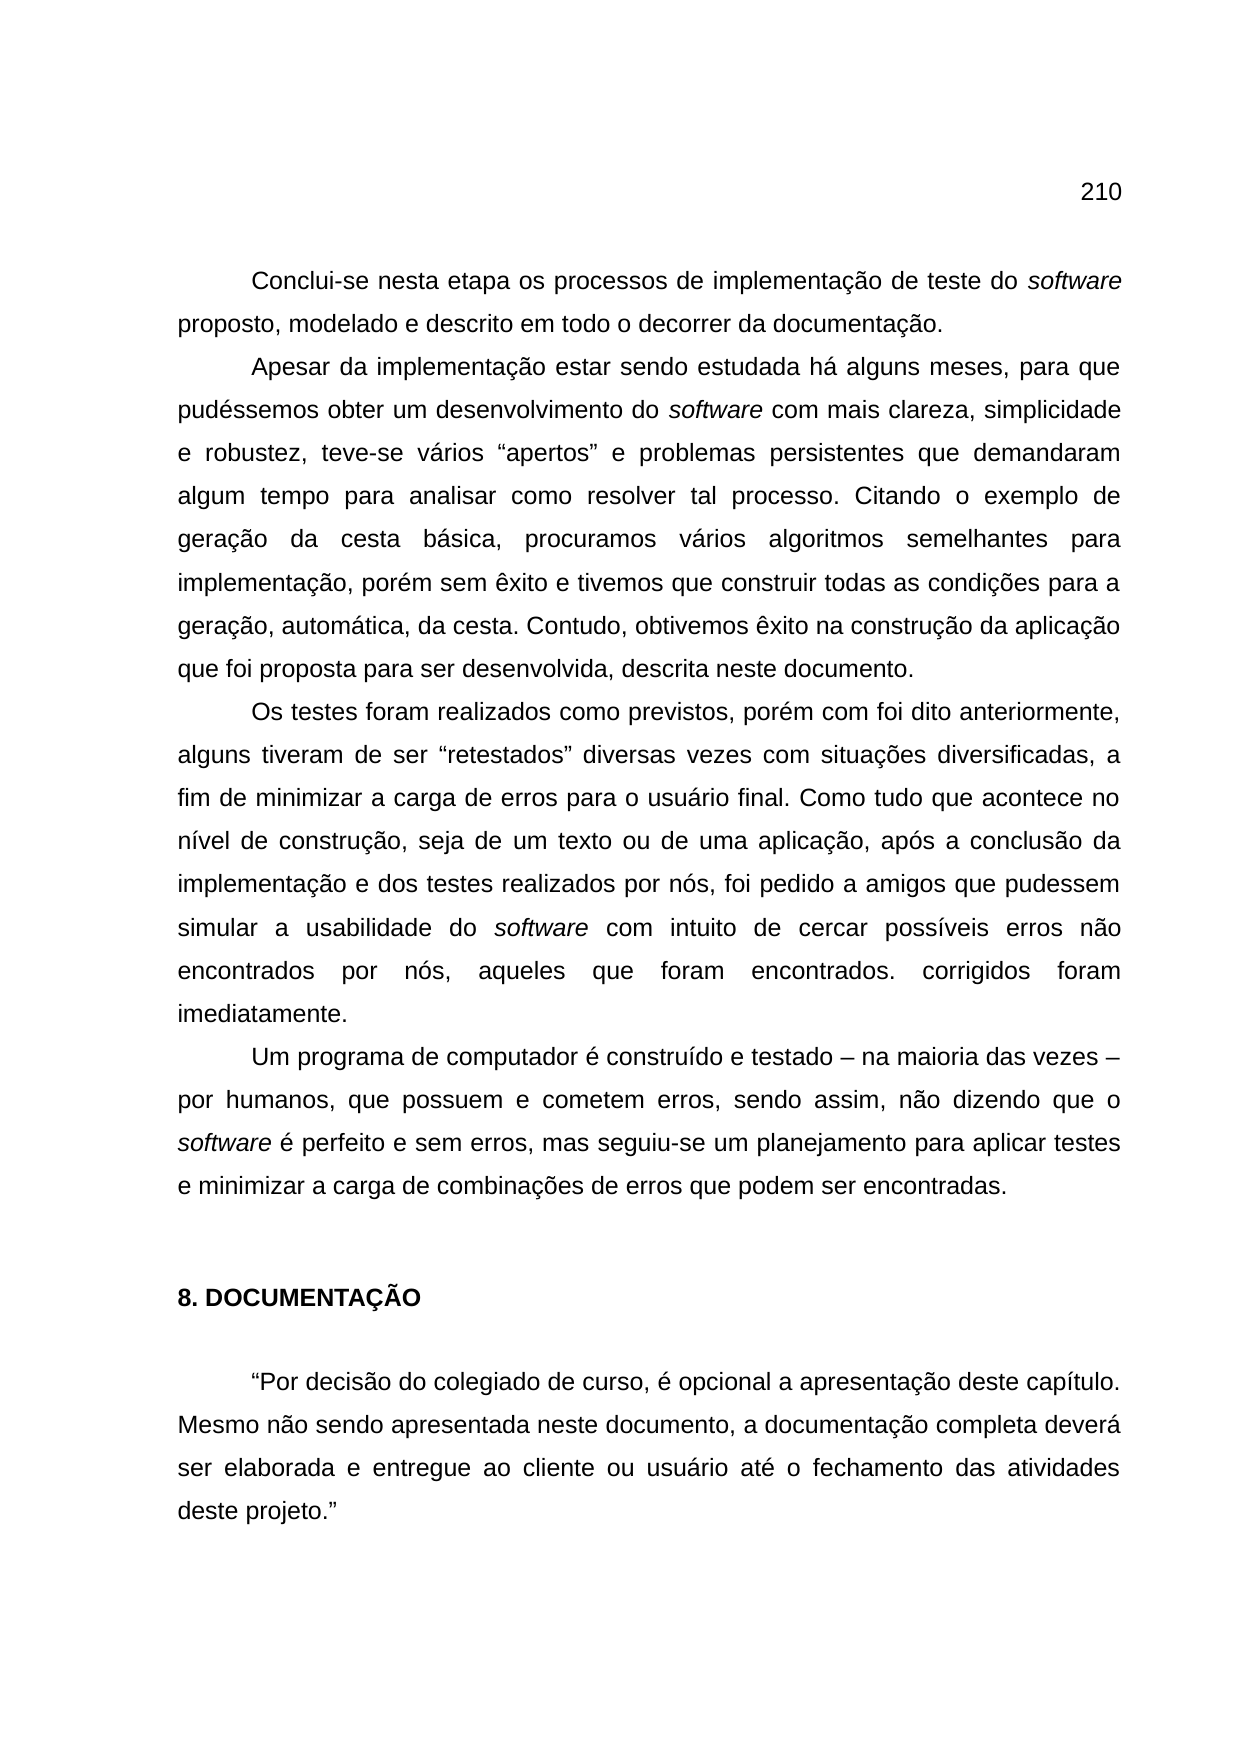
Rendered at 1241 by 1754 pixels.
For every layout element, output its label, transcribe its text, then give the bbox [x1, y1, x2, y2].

subtitle 8. DOCUMENTAÇÃO [177, 1283, 1122, 1311]
text Os testes foram realizados como previstos, porém com foi dito anteriormente, alguns tiveram de ser “retestados” diversas vezes com situações diversificadas, a fim de minimizar a carga de erros para o usuário final. Como tudo que acontece no nível de construção, seja de um texto ou de uma aplicação, após a conclusão da implementação e dos testes realizados por nós, foi pedido a amigos que pudessem simular a usabilidade do software com intuito de cercar possíveis erros não encontrados por nós, aqueles que foram encontrados. corrigidos foram imediatamente. [177, 697, 1122, 1028]
text Um programa de computador é construído e testado – na maioria das vezes – por humanos, que possuem e cometem erros, sendo assim, não dizendo que o software é perfeito e sem erros, mas seguiu-se um planejamento para aplicar testes e minimizar a carga de combinações de erros que podem ser encontradas. [177, 1042, 1122, 1200]
text Apesar da implementação estar sendo estudada há alguns meses, para que pudéssemos obter um desenvolvimento do software com mais clareza, simplicidade e robustez, teve-se vários “apertos” e problemas persistentes que demandaram algum tempo para analisar como resolver tal processo. Citando o exemplo de geração da cesta básica, procuramos vários algoritmos semelhantes para implementação, porém sem êxito e tivemos que construir todas as condições para a geração, automática, da cesta. Contudo, obtivemos êxito na construção da aplicação que foi proposta para ser desenvolvida, descrita neste documento. [177, 352, 1122, 683]
text “Por decisão do colegiado de curso, é opcional a apresentação deste capítulo. Mesmo não sendo apresentada neste documento, a documentação completa deverá ser elaborada e entregue ao cliente ou usuário até o fechamento das atividades deste projeto.” [177, 1367, 1122, 1525]
text Conclui-se nesta etapa os processos de implementação de teste do software proposto, modelado e descrito em todo o decorrer da documentação. [177, 266, 1122, 338]
